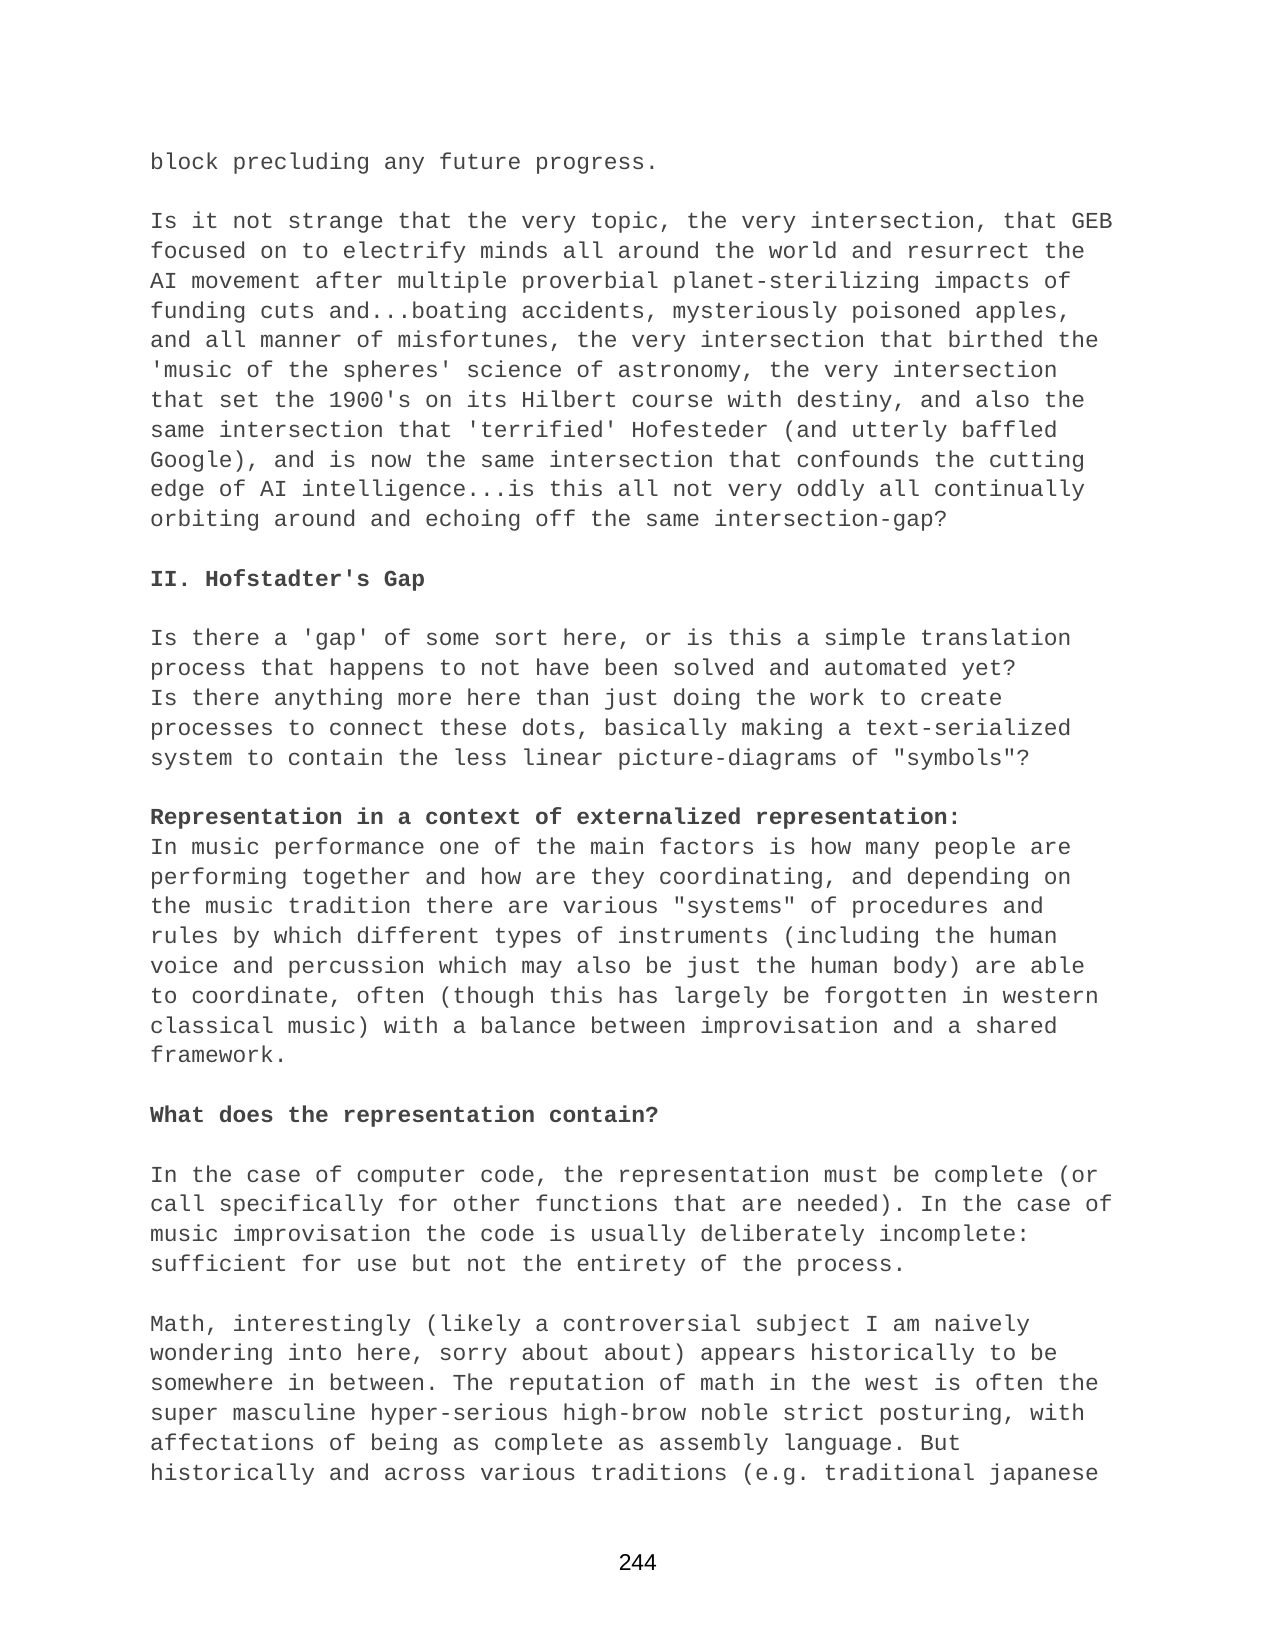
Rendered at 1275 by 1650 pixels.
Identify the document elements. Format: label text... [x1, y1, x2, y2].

text Is there anything more here than just doing the work to create processes to connect these dots, basically making a text-serialized system to contain the less linear picture-diagrams of "symbols"? [150, 686, 1125, 772]
text In the case of computer code, the representation must be complete (or call specifically for other functions that are needed). In the case of music improvisation the code is usually deliberately incomplete: sufficient for use but not the entirety of the process. [150, 1163, 1125, 1278]
text Is it not strange that the very topic, the very intersection, that GEB focused on to electrify minds all around the world and resurrect the AI movement after multiple proverbial planet-sterilizing impacts of funding cuts and...boating accidents, mysteriously poisoned apples, and all manner of misfortunes, the very intersection that birthed the 'music of the spheres' science of astronomy, the very intersection that set the 1900's on its Hilbert course with destiny, and also the same intersection that 'terrified' Hofesteder (and utterly baffled Google), and is now the same intersection that confounds the cutting edge of AI intelligence...is this all not very oddly all continually orbiting around and echoing off the same intersection-gap? [150, 209, 1125, 533]
text II. Hofstadter's Gap [150, 567, 1125, 593]
text Math, interestingly (likely a controversial subject I am naively wondering into here, sorry about about) appears historically to be somewhere in between. The reputation of math in the west is often the super masculine hyper-serious high-brow noble strict posturing, with affectations of being as complete as assembly language. But historically and across various traditions (e.g. traditional japanese [150, 1312, 1125, 1487]
text Is there a 'gap' of some sort here, or is this a simple translation process that happens to not have been solved and automated yet? [150, 627, 1125, 682]
text In music performance one of the main factors is how many people are performing together and how are they coordinating, and depending on the music tradition there are various "systems" of procedures and rules by which different types of instruments (including the human voice and percussion which may also be just the human body) are able to coordinate, often (though this has largely be forgotten in western classical music) with a balance between improvisation and a shared framework. [150, 835, 1125, 1070]
text block precluding any future progress. [150, 150, 1125, 176]
text What does the representation contain? [150, 1103, 1125, 1129]
text Representation in a context of externalized representation: [150, 805, 1125, 831]
